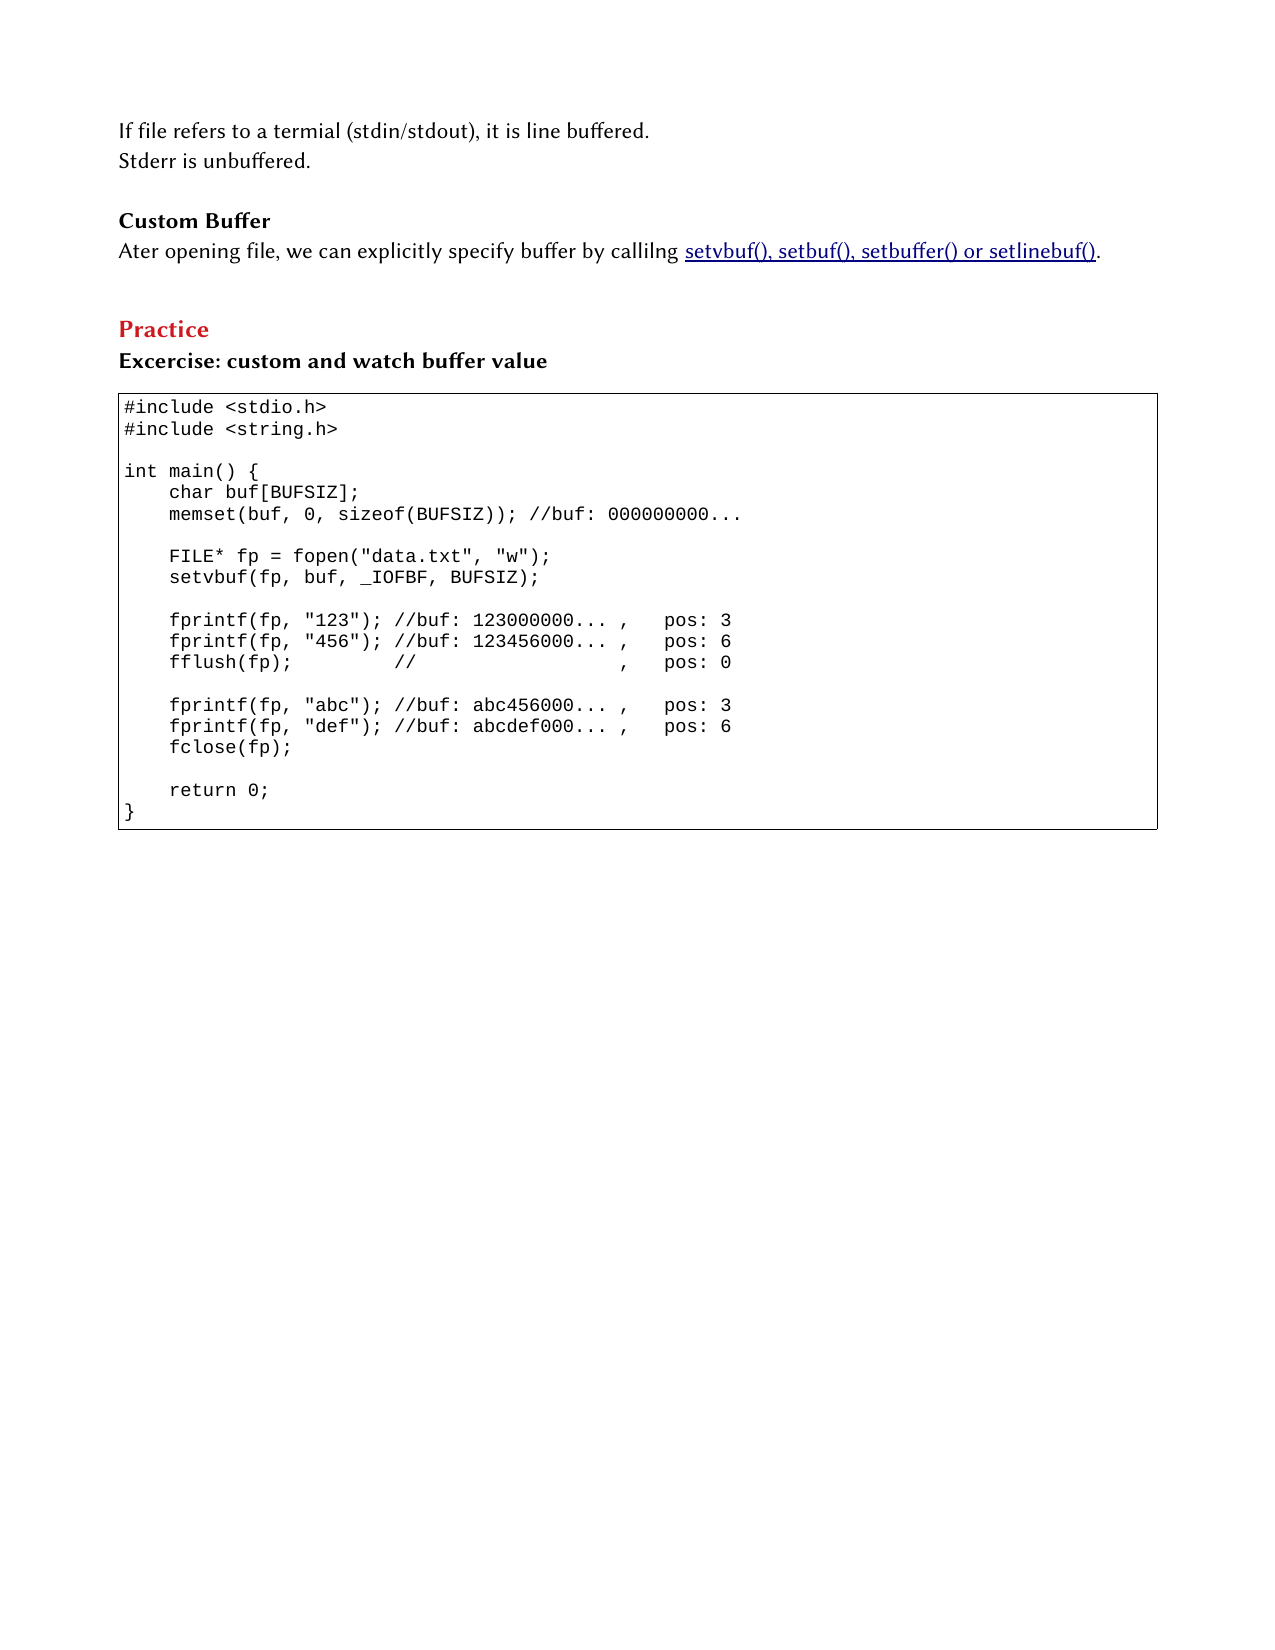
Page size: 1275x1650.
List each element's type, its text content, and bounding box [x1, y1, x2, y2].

text Practice Excercise: custom and watch buffer value [118, 283, 1157, 374]
table_header #include <stdio.h> #include <string.h> int main() { char buf[BUFSIZ]; memset(buf, 0, sizeof(BUFSIZ)); //buf: 000000000... FILE* fp = fopen("data.txt", "w"); setvbuf(fp, buf, _IOFBF, BUFSIZ); fprintf(fp, "123"); //buf: 123000000... , pos: 3 fprintf(fp, "456"); //buf: 123456000... , pos: 6 fflush(fp); // , pos: 0 fprintf(fp, "abc"); //buf: abc456000... , pos: 3 fprintf(fp, "def"); //buf: abcdef000... , pos: 6 fclose(fp); return 0; } [119, 394, 1157, 829]
text If file refers to a termial (stdin/stdout), it is line buffered. Stderr is unbuffered. Custom Buffer Ater opening file, we can explicitly specify buffer by callilng setvbuf(), setbuf(), setbuffer() or setlinebuf(). [118, 118, 1157, 264]
